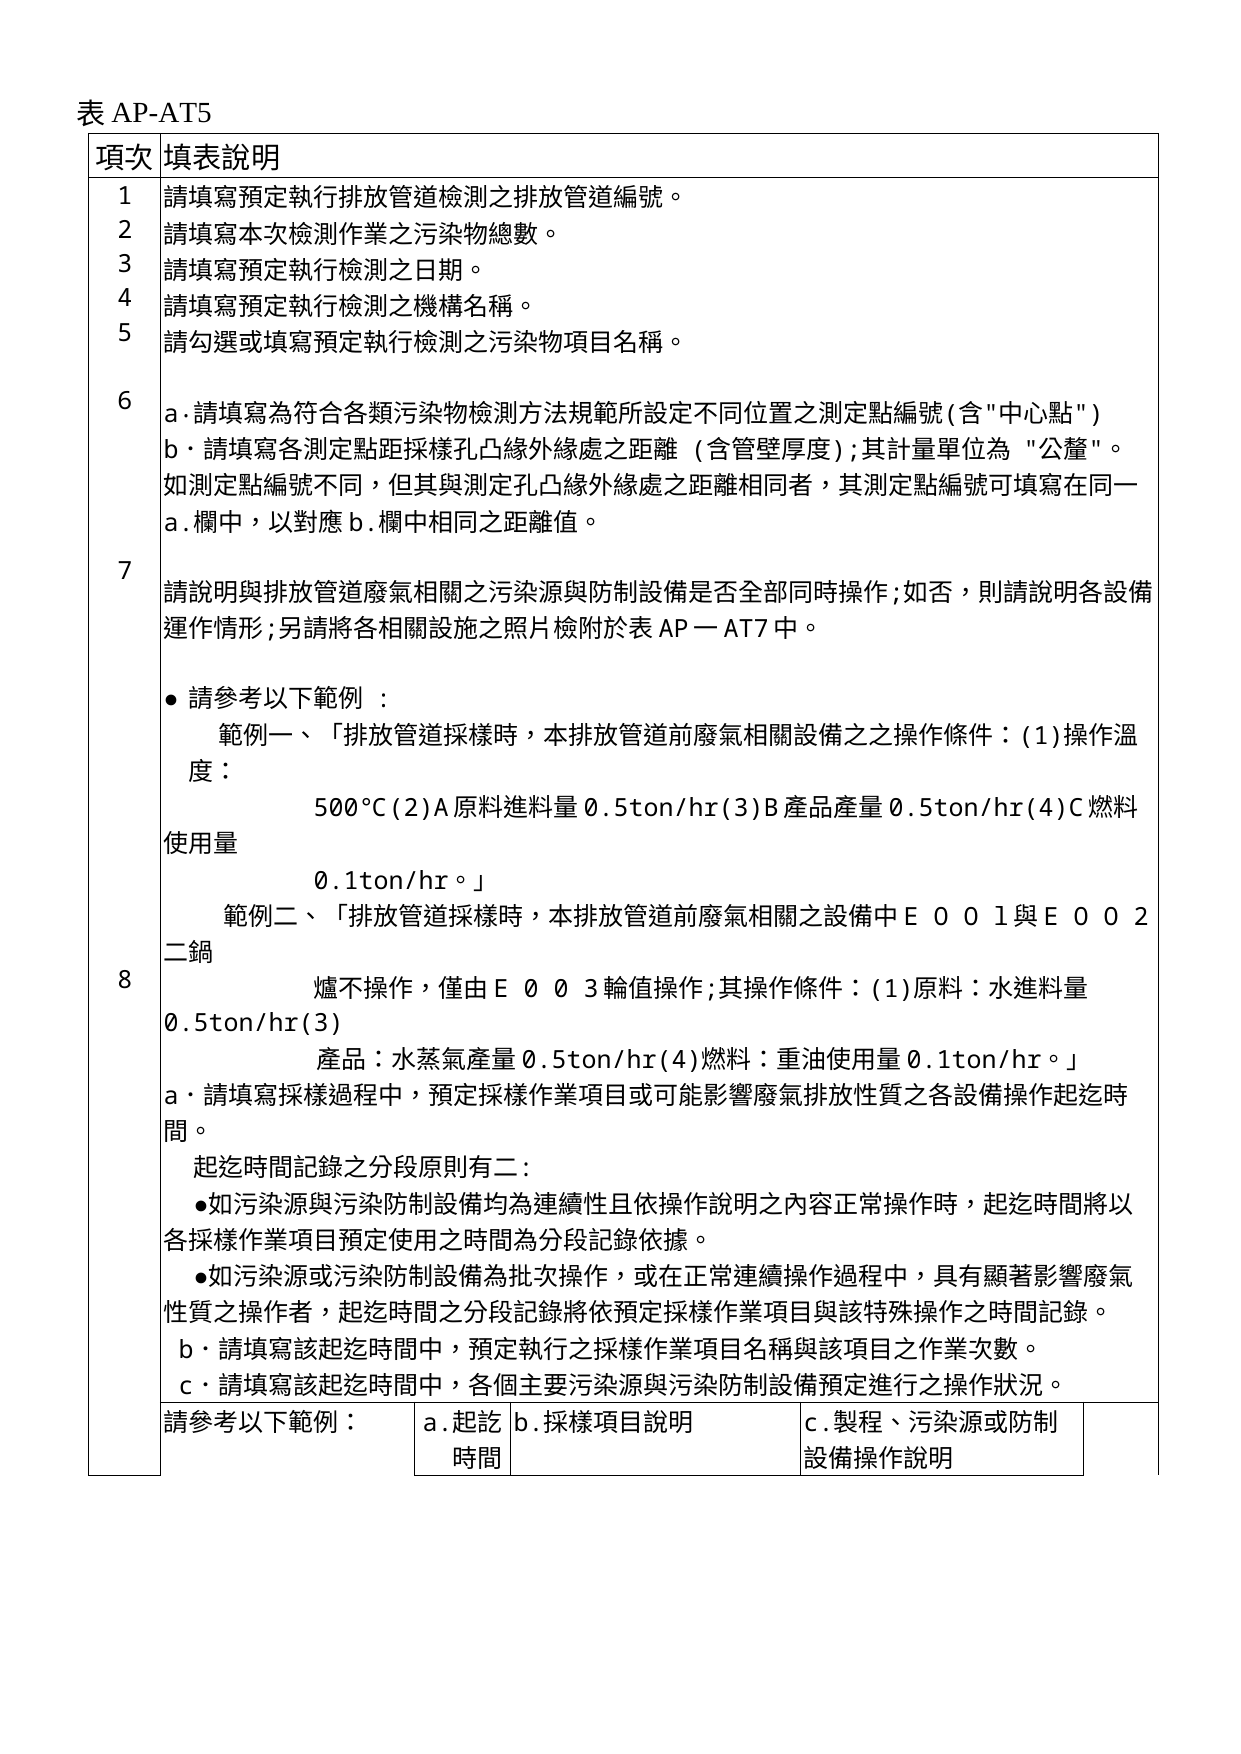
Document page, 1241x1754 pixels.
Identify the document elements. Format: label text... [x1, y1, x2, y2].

table_cell c.製程、污染源或防制設備操作說明 [801, 1403, 1083, 1475]
table_cell [1084, 1403, 1158, 1475]
text 表AP-AT5 [76, 70, 1163, 133]
table_cell 起訖 時間 [415, 1403, 510, 1475]
table_header 項次 [89, 134, 160, 177]
table_cell b.採樣項目說明 [511, 1403, 800, 1475]
table_cell 請參考以下範例： [161, 1403, 414, 1475]
table_cell 1 2 3 4 5 6 7 8 [89, 178, 160, 1475]
table_cell 請填寫預定執行排放管道檢測之排放管道編號。 請填寫本次檢測作業之污染物總數。 請填寫預定執行檢測之日期。 請填寫預定執行檢測之機構名稱。 請勾選或填寫預定執行檢測之污染物項目名稱。 a‧請填寫為符合各類污染物檢測方法規範所設定不同位置之測定點編號(含"中心點") b．請填寫各測定點距採樣孔凸緣外緣處之距離 (含管壁厚度);其計量單位為 "公釐"。 如測定點編號不同，但其與測定孔凸緣外緣處之距離相同者，其測定點編號可填寫在同一a.欄中，以對應b.欄中相同之距離值。 請說明與排放管道廢氣相關之污染源與防制設備是否全部同時操作;如否，則請說明各設備 運作情形;另請將各相關設施之照片檢附於表AP一AT7中。 請參考以下範例 : 範例一、「排放管道採樣時，本排放管道前廢氣相關設備之之操作條件：(1)操作溫度： 500℃(2)A原料進料量0.5ton/hr(3)B產品產量0.5ton/hr(4)C燃料使用量 0.1ton/hr。」 範例二、「排放管道採樣時，本排放管道前廢氣相關之設備中E O O l與E O O 2二鍋 爐不操作，僅由E 0 0 3輪值操作;其操作條件：(1)原料：水進料量0.5ton/hr(3) 產品：水蒸氣產量0.5ton/hr(4)燃料：重油使用量0.1ton/hr。」 a．請填寫採樣過程中，預定採樣作業項目或可能影響廢氣排放性質之各設備操作起迄時間。 起迄時間記錄之分段原則有二: ●如污染源與污染防制設備均為連續性且依操作說明之內容正常操作時，起迄時間將以 各採樣作業項目預定使用之時間為分段記錄依據。 ●如污染源或污染防制設備為批次操作，或在正常連續操作過程中，具有顯著影響廢氣性質之操作者，起迄時間之分段記錄將依預定採樣作業項目與該特殊操作之時間記錄。 b．請填寫該起迄時間中，預定執行之採樣作業項目名稱與該項目之作業次數。 c．請填寫該起迄時間中，各個主要污染源與污染防制設備預定進行之操作狀況。 [161, 178, 1158, 1402]
table_header 填表說明 [161, 134, 1158, 177]
